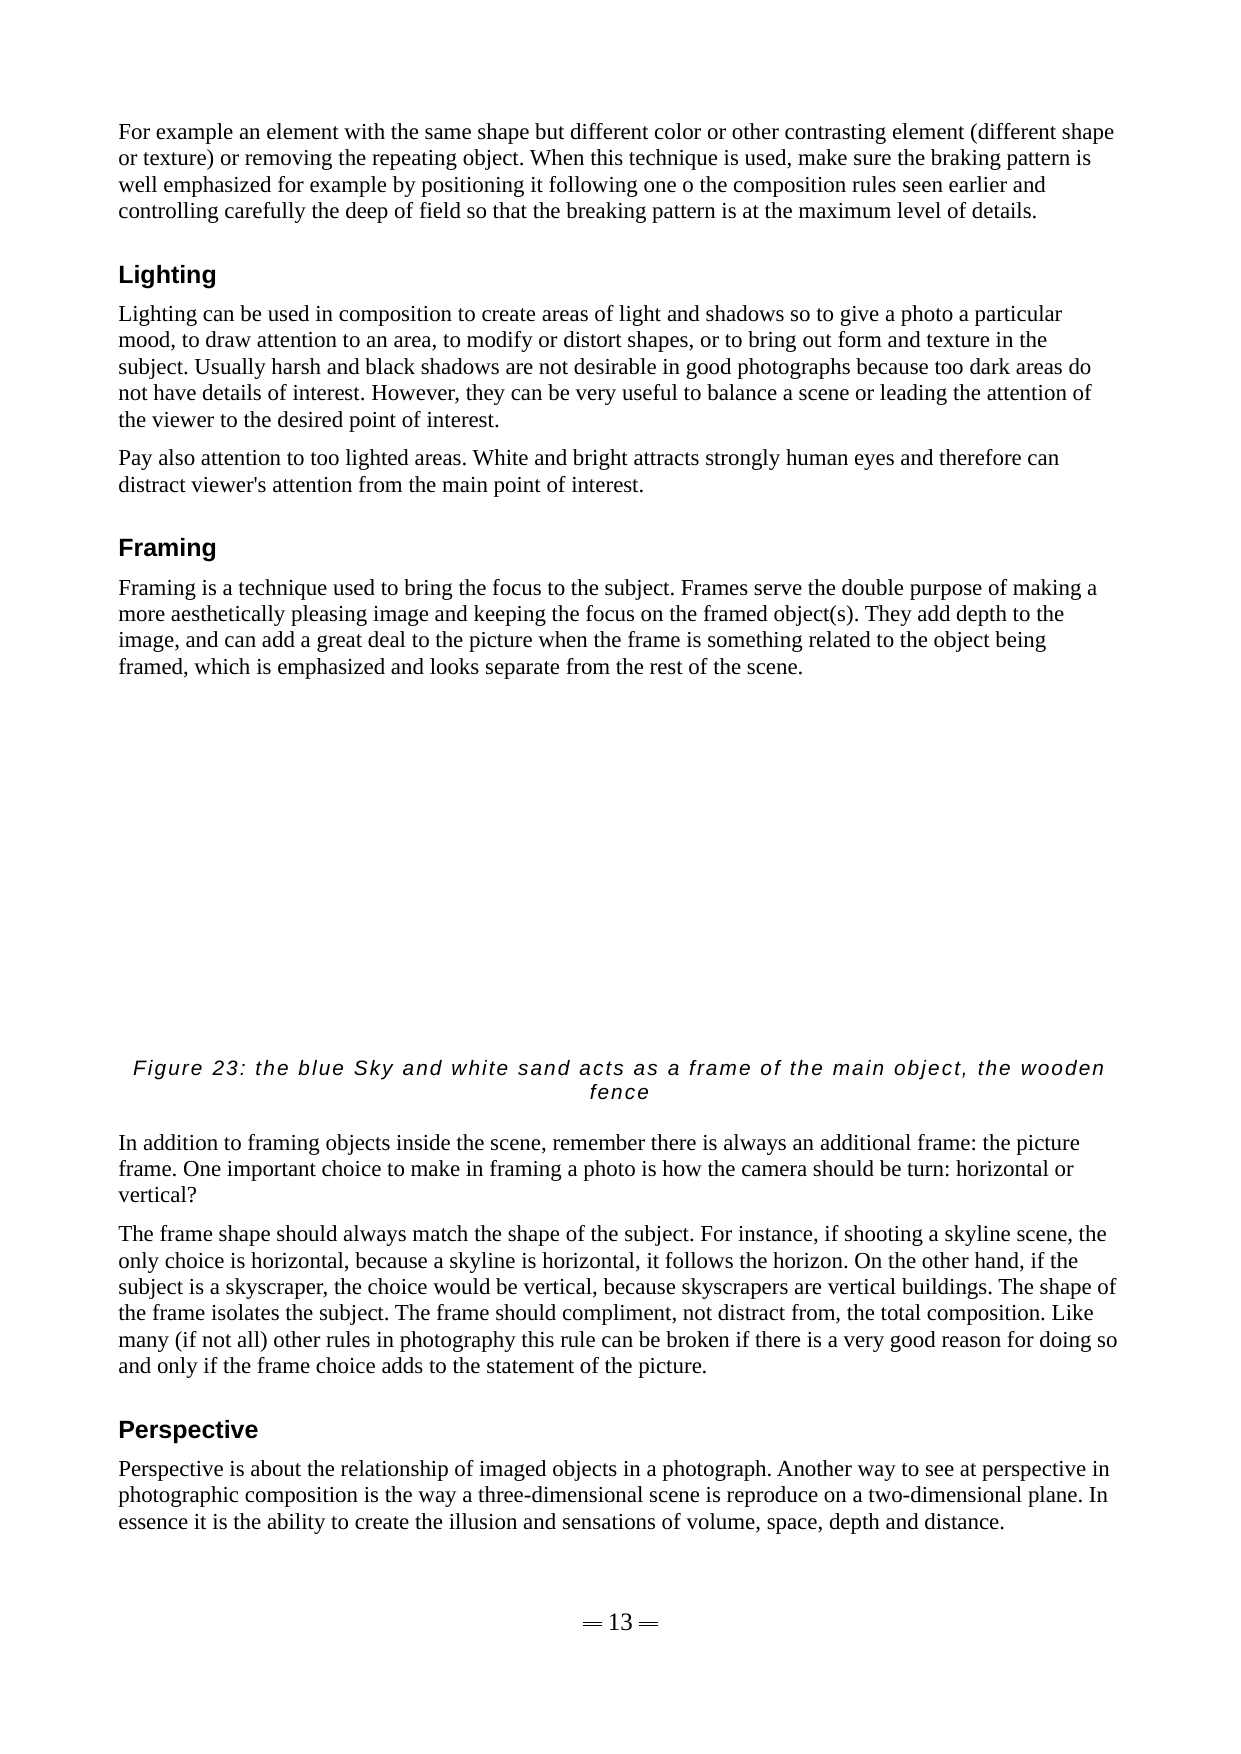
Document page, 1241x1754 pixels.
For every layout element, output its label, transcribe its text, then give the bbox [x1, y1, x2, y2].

subtitle Framing [118, 533, 1122, 562]
subtitle Lighting [118, 260, 1122, 288]
text Framing is a technique used to bring the focus to the subject. Frames serve the double purpose of making a more aesthetically pleasing image and keeping the focus on the framed object(s). They add depth to the image, and can add a great deal to the picture when the frame is something related to the object being framed, which is emphasized and looks separate from the rest of the scene. [118, 574, 1122, 679]
text In addition to framing objects inside the scene, remember there is always an additional frame: the picture frame. One important choice to make in framing a photo is how the camera should be turn: horizontal or vertical? [118, 1104, 1122, 1208]
text Perspective is about the relationship of imaged objects in a photograph. Another way to see at perspective in photographic composition is the way a three-dimensional scene is reproduce on a two-dimensional plane. In essence it is the ability to create the illusion and sensations of volume, space, depth and distance. [118, 1455, 1122, 1534]
text Lighting can be used in composition to create areas of light and shadows so to give a photo a particular mood, to draw attention to an area, to modify or distort shapes, or to bring out form and texture in the subject. Usually harsh and black shadows are not desirable in good photographs because too dark areas do not have details of interest. However, they can be very useful to balance a scene or leading the attention of the viewer to the desired point of interest. [118, 300, 1122, 432]
subtitle Perspective [118, 1415, 1122, 1443]
text Figure 23: the blue Sky and white sand acts as a frame of the main object, the wooden fence [118, 713, 1122, 1104]
text [118, 692, 1122, 713]
text The frame shape should always match the shape of the subject. For instance, if shooting a skyline scene, the only choice is horizontal, because a skyline is horizontal, it follows the horizon. On the other hand, if the subject is a skyscraper, the choice would be vertical, because skyscrapers are vertical buildings. The shape of the frame isolates the subject. The frame should compliment, not distract from, the total composition. Like many (if not all) other rules in photography this rule can be broken if there is a very good reason for doing so and only if the frame choice adds to the statement of the picture. [118, 1220, 1122, 1378]
text For example an element with the same shape but different color or other contrasting element (different shape or texture) or removing the repeating object. When this technique is used, make sure the braking pattern is well emphasized for example by positioning it following one o the composition rules seen earlier and controlling carefully the deep of field so that the breaking pattern is at the maximum level of details. [118, 118, 1122, 223]
text Pay also attention to too lighted areas. White and bright attracts strongly human eyes and therefore can distract viewer's attention from the main point of interest. [118, 444, 1122, 497]
